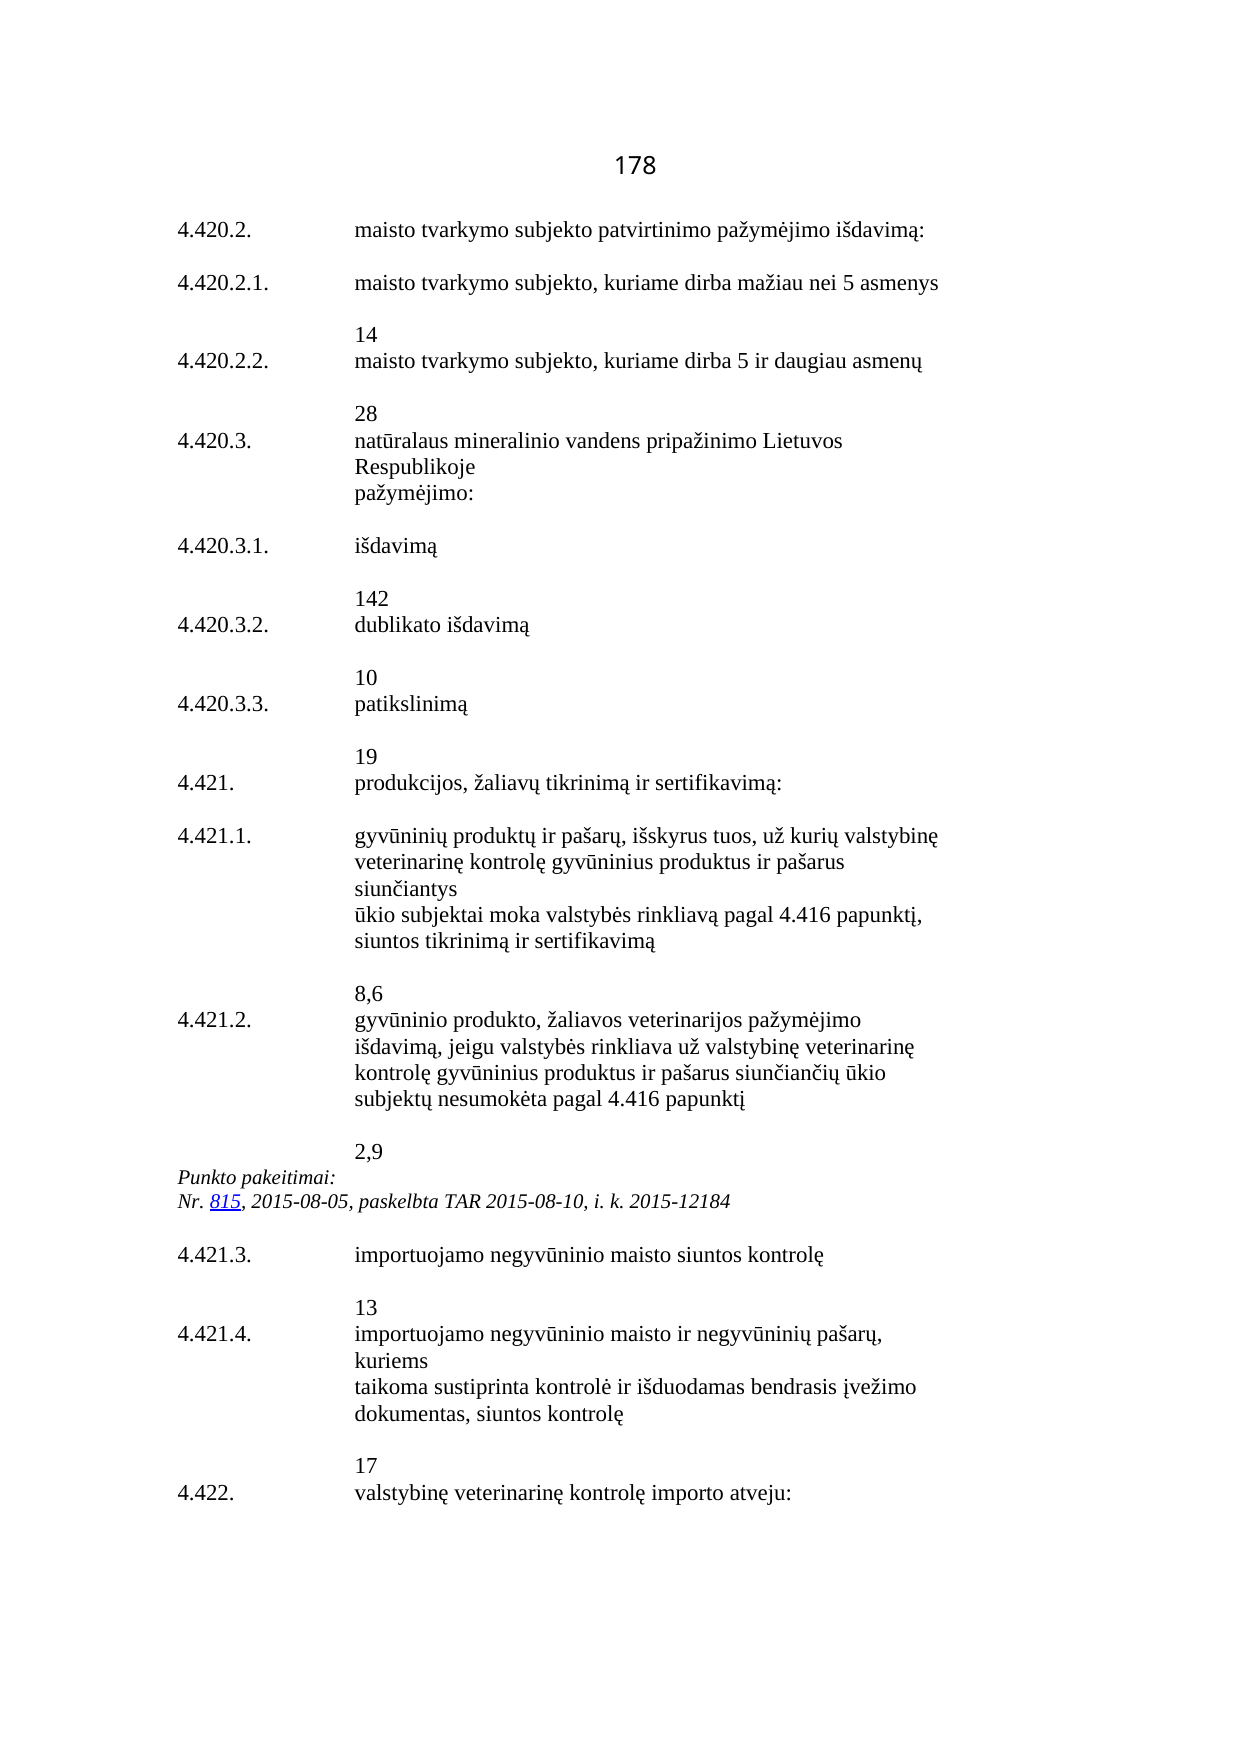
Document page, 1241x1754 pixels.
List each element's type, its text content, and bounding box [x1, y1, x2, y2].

text 4.420.3.3. patikslinimą 19 [177, 690, 945, 769]
text išdavimą, jeigu valstybės rinkliava už valstybinę veterinarinę [354, 1033, 945, 1059]
text 4.422. valstybinę veterinarinę kontrolę importo atveju: [177, 1479, 945, 1531]
text Punkto pakeitimai: [177, 1164, 1093, 1189]
text kontrolę gyvūninius produktus ir pašarus siunčiančių ūkio [354, 1059, 945, 1086]
text 4.421.1. gyvūninių produktų ir pašarų, išskyrus tuos, už kurių valstybinę [177, 822, 945, 848]
text subjektų nesumokėta pagal 4.416 papunktį 2,9 [354, 1086, 945, 1164]
text 4.420.3.1. išdavimą 142 [177, 532, 945, 611]
text veterinarinę kontrolę gyvūninius produktus ir pašarus siunčiantys [354, 848, 945, 901]
text ūkio subjektai moka valstybės rinkliavą pagal 4.416 papunktį, [354, 901, 945, 927]
text 4.420.2.2. maisto tvarkymo subjekto, kuriame dirba 5 ir daugiau asmenų 28 [177, 348, 945, 427]
text 4.421.2. gyvūninio produkto, žaliavos veterinarijos pažymėjimo [177, 1006, 945, 1033]
text 4.420.2.1. maisto tvarkymo subjekto, kuriame dirba mažiau nei 5 asmenys 14 [177, 268, 945, 348]
text 4.421.4. importuojamo negyvūninio maisto ir negyvūninių pašarų, kuriems [177, 1321, 945, 1373]
text 4.420.3.2. dublikato išdavimą 10 [177, 611, 945, 690]
text Nr. 815, 2015-08-05, paskelbta TAR 2015-08-10, i. k. 2015-12184 [177, 1189, 1093, 1213]
text pažymėjimo: [354, 479, 945, 532]
text 4.420.3. natūralaus mineralinio vandens pripažinimo Lietuvos Respublikoje [177, 427, 945, 479]
text dokumentas, siuntos kontrolę 17 [354, 1399, 945, 1479]
text taikoma sustiprinta kontrolė ir išduodamas bendrasis įvežimo [354, 1373, 945, 1399]
text 4.420.2. maisto tvarkymo subjekto patvirtinimo pažymėjimo išdavimą: [177, 216, 945, 268]
text siuntos tikrinimą ir sertifikavimą 8,6 [354, 927, 945, 1006]
text 4.421. produkcijos, žaliavų tikrinimą ir sertifikavimą: [177, 769, 945, 822]
text 4.421.3. importuojamo negyvūninio maisto siuntos kontrolę 13 [177, 1241, 945, 1321]
